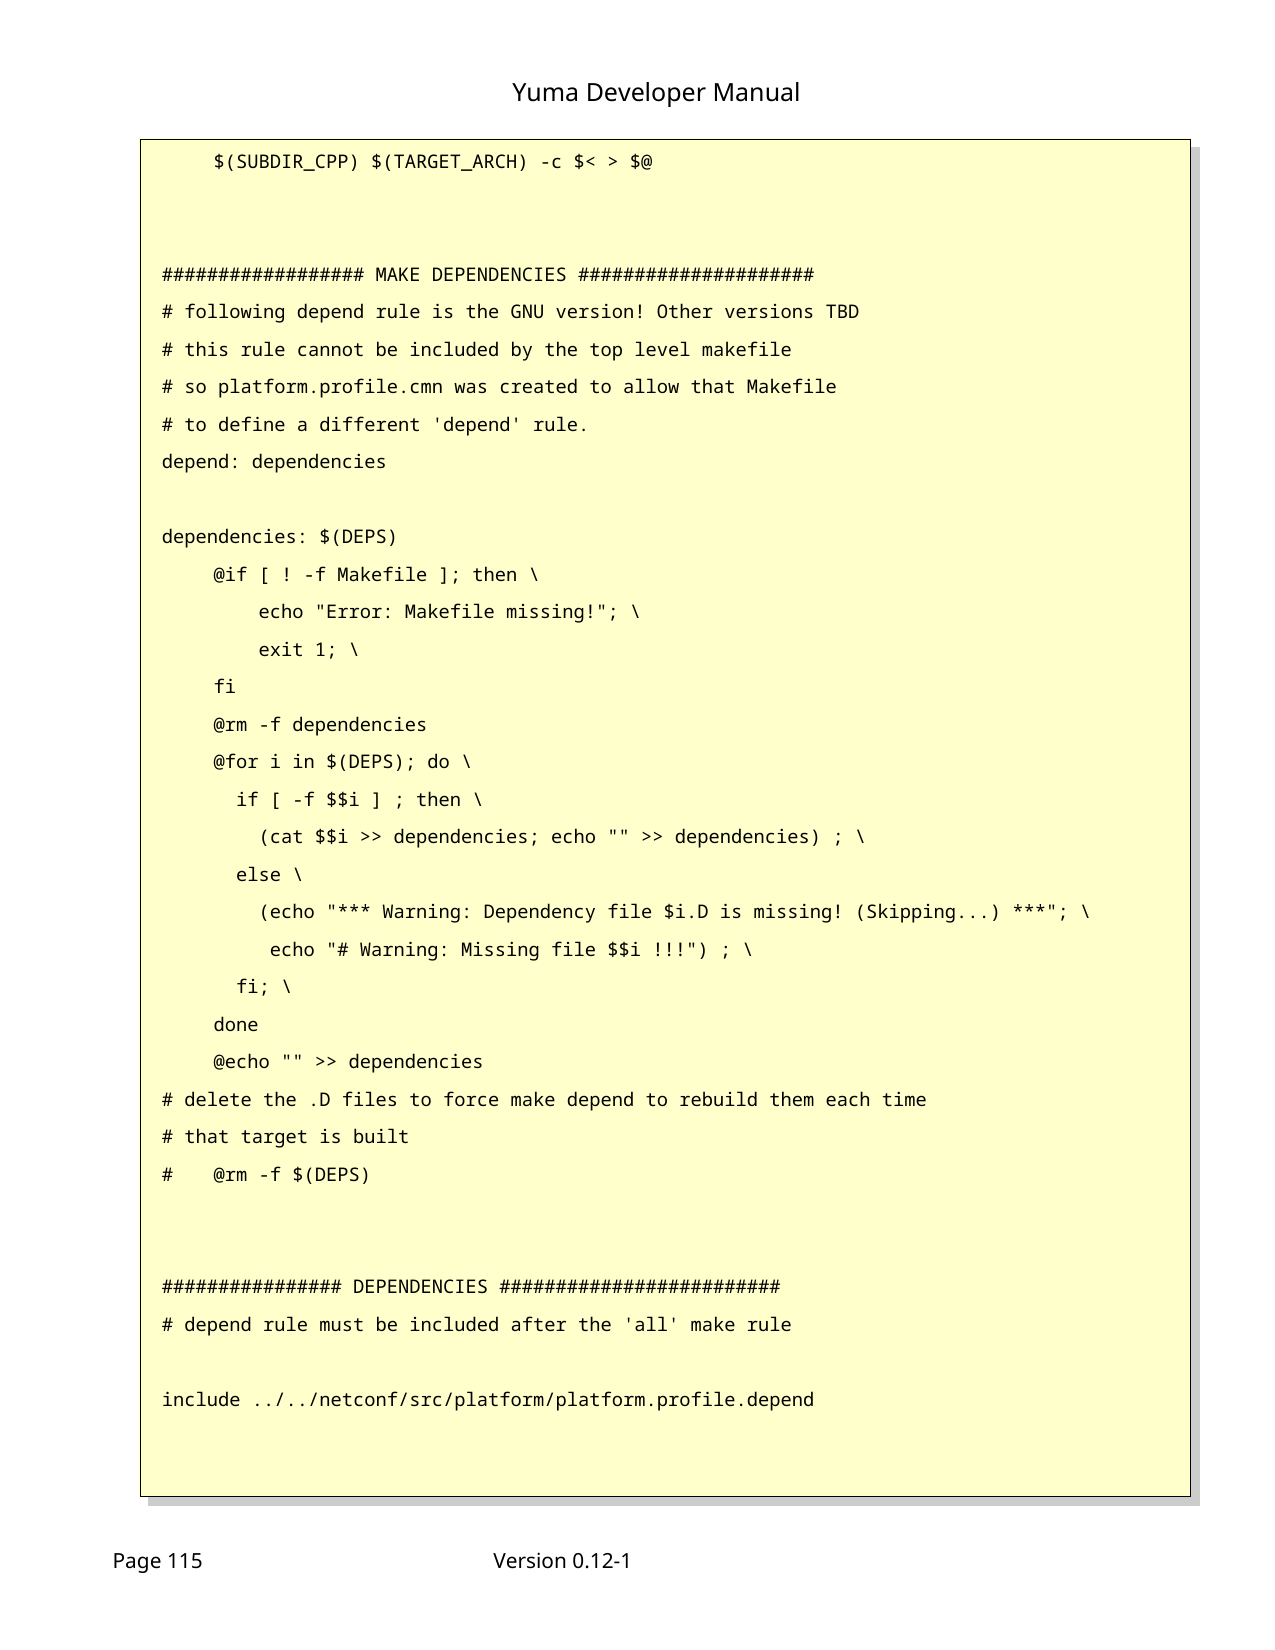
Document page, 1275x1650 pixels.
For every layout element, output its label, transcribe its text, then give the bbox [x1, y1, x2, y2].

text exit 1; \ [141, 626, 1190, 662]
text dependencies: $(DEPS) [141, 513, 1190, 549]
text echo "# Warning: Missing file $$i !!!") ; \ [141, 926, 1190, 962]
text depend: dependencies [141, 438, 1190, 474]
text fi; \ [141, 963, 1190, 999]
text include ../../netconf/src/platform/platform.profile.depend [141, 1376, 1190, 1412]
text $(SUBDIR_CPP) $(TARGET_ARCH) -c $< > $@ [141, 140, 1190, 174]
text # depend rule must be included after the 'all' make rule [141, 1301, 1190, 1337]
text @if [ ! -f Makefile ]; then \ [141, 551, 1190, 587]
text echo "Error: Makefile missing!"; \ [141, 588, 1190, 624]
text @rm -f dependencies [141, 701, 1190, 737]
text # to define a different 'depend' rule. [141, 401, 1190, 437]
text ################ DEPENDENCIES ######################### [141, 1263, 1190, 1299]
text (echo "*** Warning: Dependency file $i.D is missing! (Skipping...) ***"; \ [141, 888, 1190, 924]
text # delete the .D files to force make depend to rebuild them each time [141, 1076, 1190, 1112]
text @echo "" >> dependencies [141, 1038, 1190, 1074]
text # this rule cannot be included by the top level makefile [141, 326, 1190, 362]
text else \ [141, 851, 1190, 887]
text # following depend rule is the GNU version! Other versions TBD [141, 288, 1190, 324]
text # so platform.profile.cmn was created to allow that Makefile [141, 363, 1190, 399]
text done [141, 1001, 1190, 1037]
text ################## MAKE DEPENDENCIES ##################### [141, 251, 1190, 287]
text # @rm -f $(DEPS) [141, 1151, 1190, 1187]
text (cat $$i >> dependencies; echo "" >> dependencies) ; \ [141, 813, 1190, 849]
text # that target is built [141, 1113, 1190, 1149]
text fi [141, 663, 1190, 699]
text @for i in $(DEPS); do \ [141, 738, 1190, 774]
text if [ -f $$i ] ; then \ [141, 776, 1190, 812]
